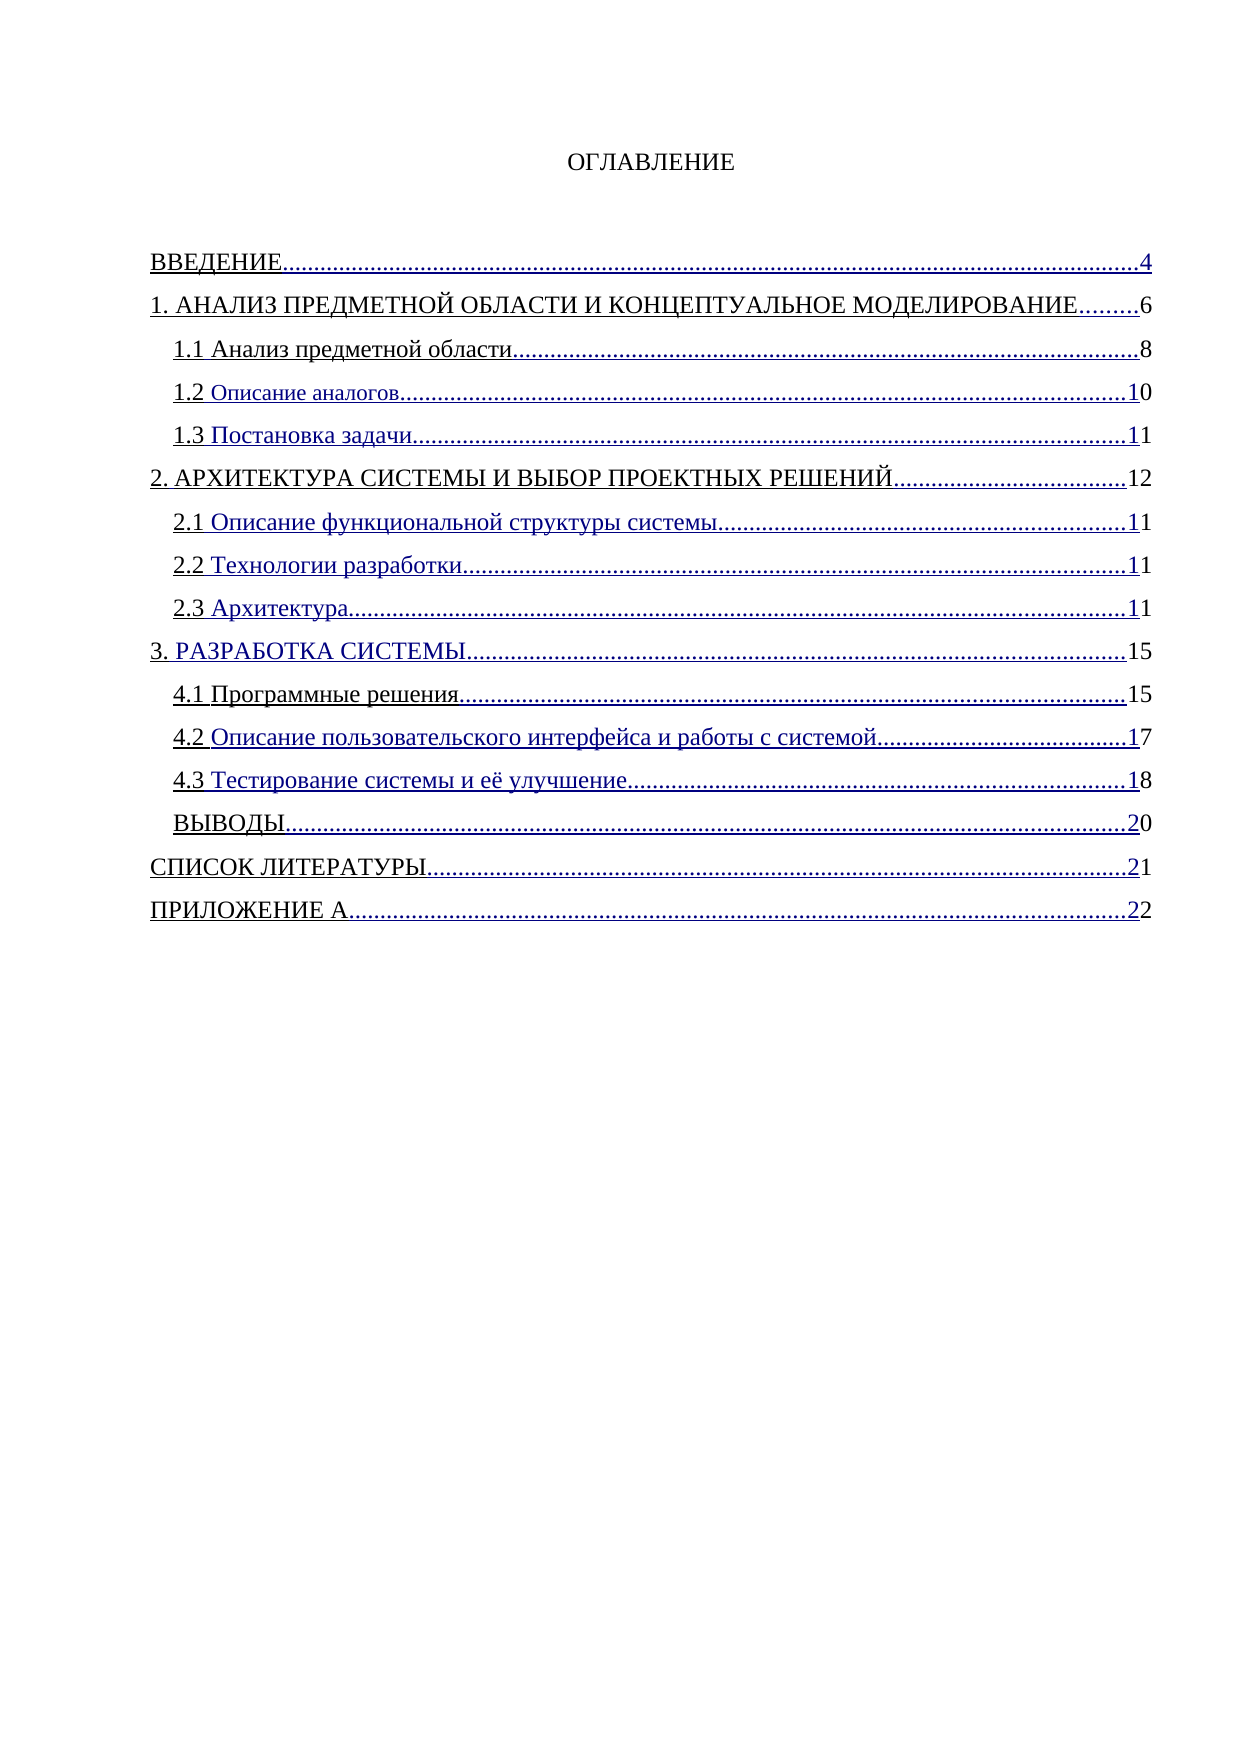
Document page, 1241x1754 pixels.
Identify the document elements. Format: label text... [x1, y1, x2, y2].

text 2.3 Архитектура 11 [173, 593, 1152, 622]
text ВВЕДЕНИЕ 4 [150, 247, 1152, 272]
text СПИСОК ЛИТЕРАТУРЫ 21 [150, 852, 1152, 880]
text ВЫВОДЫ 20 [173, 808, 1152, 837]
text 2.1 Описание функциональной структуры системы 11 [173, 507, 1152, 535]
text ОГЛАВЛЕНИЕ [150, 147, 1152, 176]
text 4.2 Описание пользовательского интерфейса и работы с системой 17 [173, 722, 1152, 751]
text 2. АРХИТЕКТУРА СИСТЕМЫ И ВЫБОР ПРОЕКТНЫХ РЕШЕНИЙ 12 [150, 463, 1152, 492]
text 1.3 Постановка задачи 11 [173, 420, 1152, 449]
text 4.3 Тестирование системы и её улучшение 18 [173, 765, 1152, 794]
text ПРИЛОЖЕНИЕ А 22 [150, 895, 1152, 923]
text 4.1 Программные решения 15 [173, 679, 1152, 708]
text 3. РАЗРАБОТКА СИСТЕМЫ 15 [150, 636, 1152, 665]
text 2.2 Технологии разработки 11 [173, 550, 1152, 578]
text 1. АНАЛИЗ ПРЕДМЕТНОЙ ОБЛАСТИ И КОНЦЕПТУАЛЬНОЕ МОДЕЛИРОВАНИЕ 6 [150, 291, 1152, 319]
text 1.1 Анализ предметной области 8 [173, 334, 1152, 362]
text 1.2 Описание аналогов 10 [173, 377, 1152, 406]
